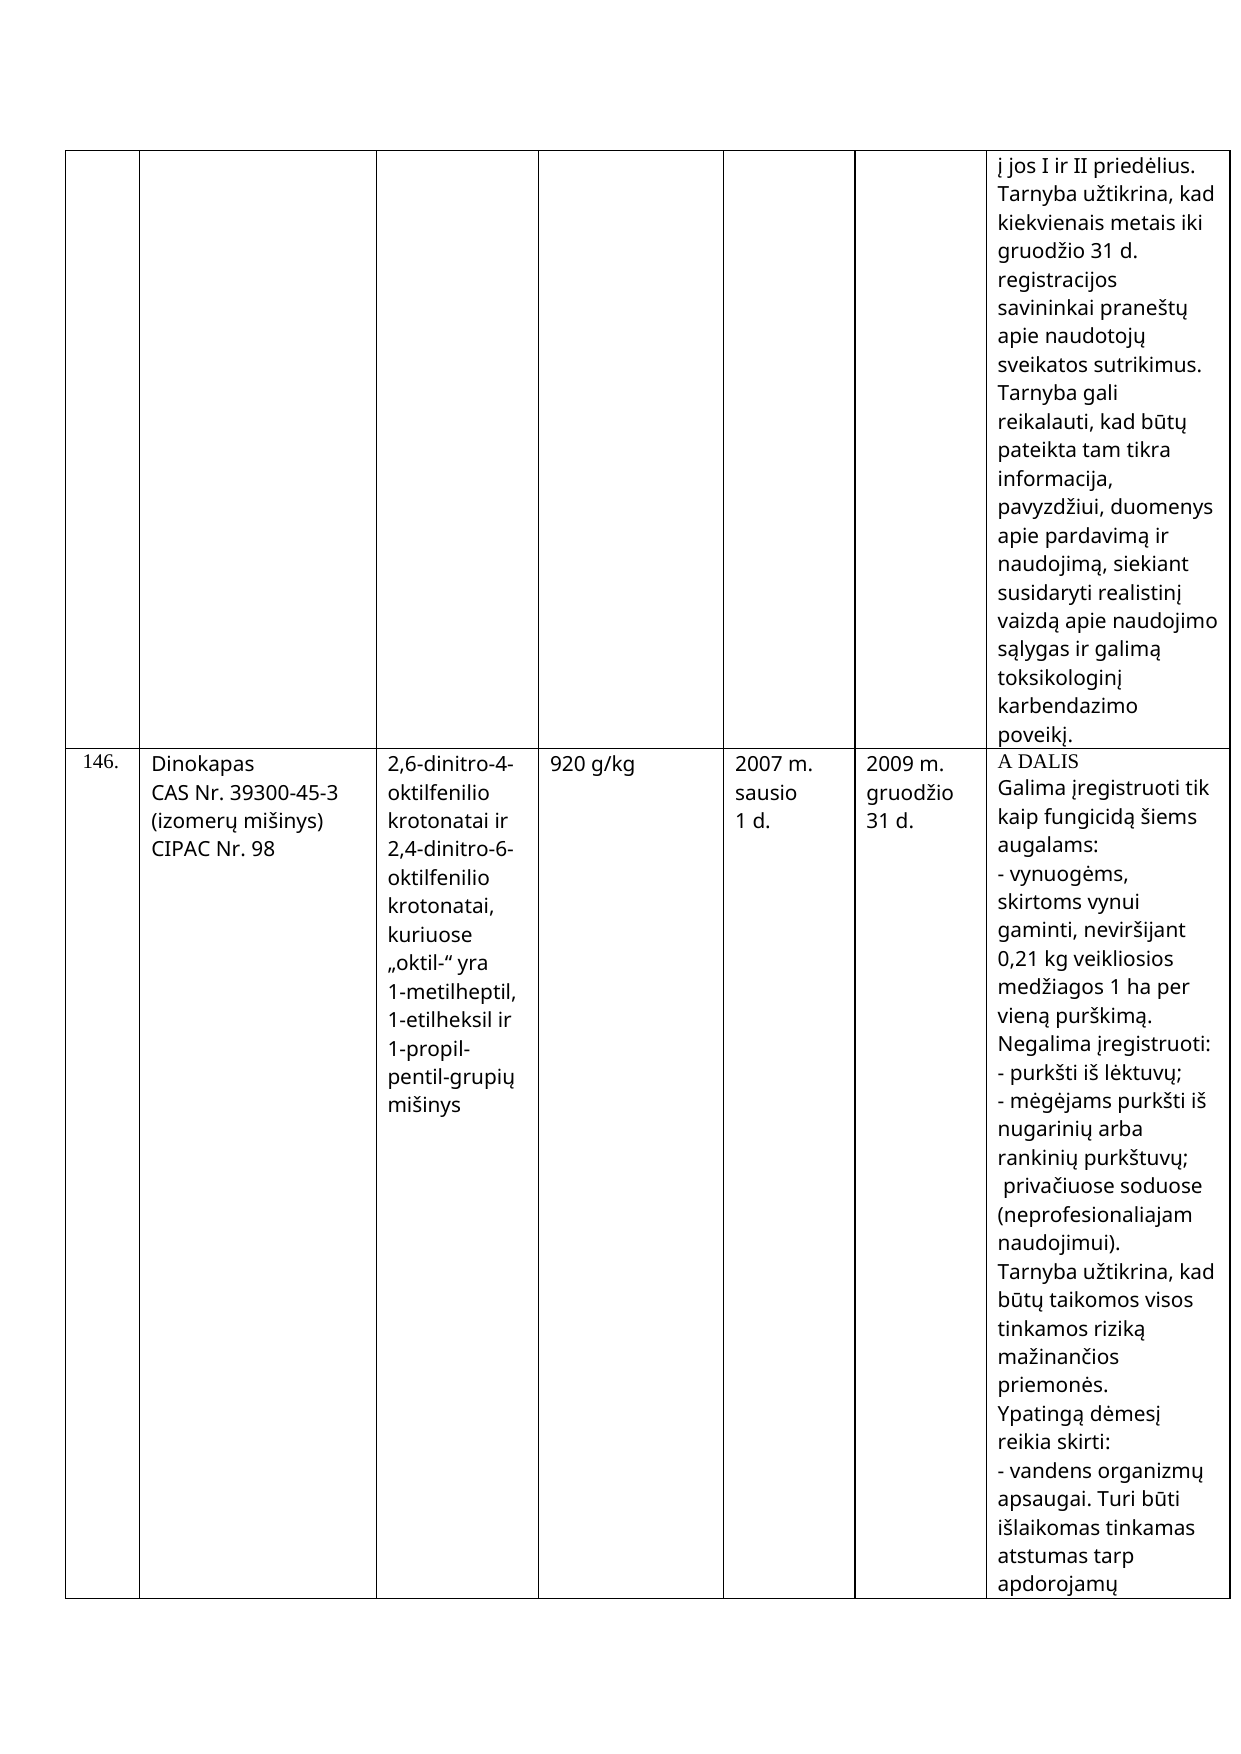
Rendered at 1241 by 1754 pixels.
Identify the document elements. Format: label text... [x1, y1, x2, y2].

table_cell 2,6-dinitro-4-oktilfenilio krotonatai ir 2,4-dinitro-6- oktilfenilio krotonatai, kuriuose „oktil-“ yra 1-metilheptil, 1-etilheksil ir 1-propil-pentil-grupių mišinys [377, 749, 538, 1598]
table_cell [66, 151, 139, 748]
table_cell 2007 m. sausio 1 d. [724, 749, 854, 1598]
table_cell 920 g/kg [539, 749, 723, 1598]
table_cell [377, 151, 538, 748]
table_cell [539, 151, 723, 748]
table_cell [140, 151, 376, 748]
table_cell 2009 m. gruodžio 31 d. [856, 749, 986, 1598]
table_cell [856, 151, 986, 748]
table_cell į jos I ir II priedėlius. Tarnyba užtikrina, kad kiekvienais metais iki gruodžio 31 d. registra­cijos savininkai praneštų apie naudotojų sveikatos sutrikimus. Tarnyba gali reikalauti, kad būtų pateikta tam tikra informacija, pavyzdžiui, duomenys apie pardavimą ir naudojimą, siekiant susidaryti realistinį vaizdą apie naudojimo sąlygas ir galimą toksikologinį karbendazimo poveikį. [987, 151, 1229, 748]
table_cell A DALIS Galima įregistruoti tik kaip fungicidą šiems augalams: - vynuogėms, skirtoms vynui gaminti, neviršijant 0,21 kg veikliosios medžiagos 1 ha per vieną purškimą. Negalima įregistruoti: - purkšti iš lėktuvų; - mėgėjams purkšti iš nugarinių arba rankinių purkštuvų; privačiuose soduose (neprofesionaliajam naudojimui). Tarnyba užtikrina, kad būtų taikomos visos tinkamos riziką mažinančios priemonės. Ypatingą dėmesį reikia skirti: - vandens organizmų apsaugai. Turi būti išlaikomas tinkamas atstumas tarp apdorojamų [987, 749, 1229, 1598]
table_cell 146. [66, 749, 139, 1598]
table_cell [724, 151, 854, 748]
table_cell Dinokapas CAS Nr. 39300-45-3 (izomerų mišinys) CIPAC Nr. 98 [140, 749, 376, 1598]
